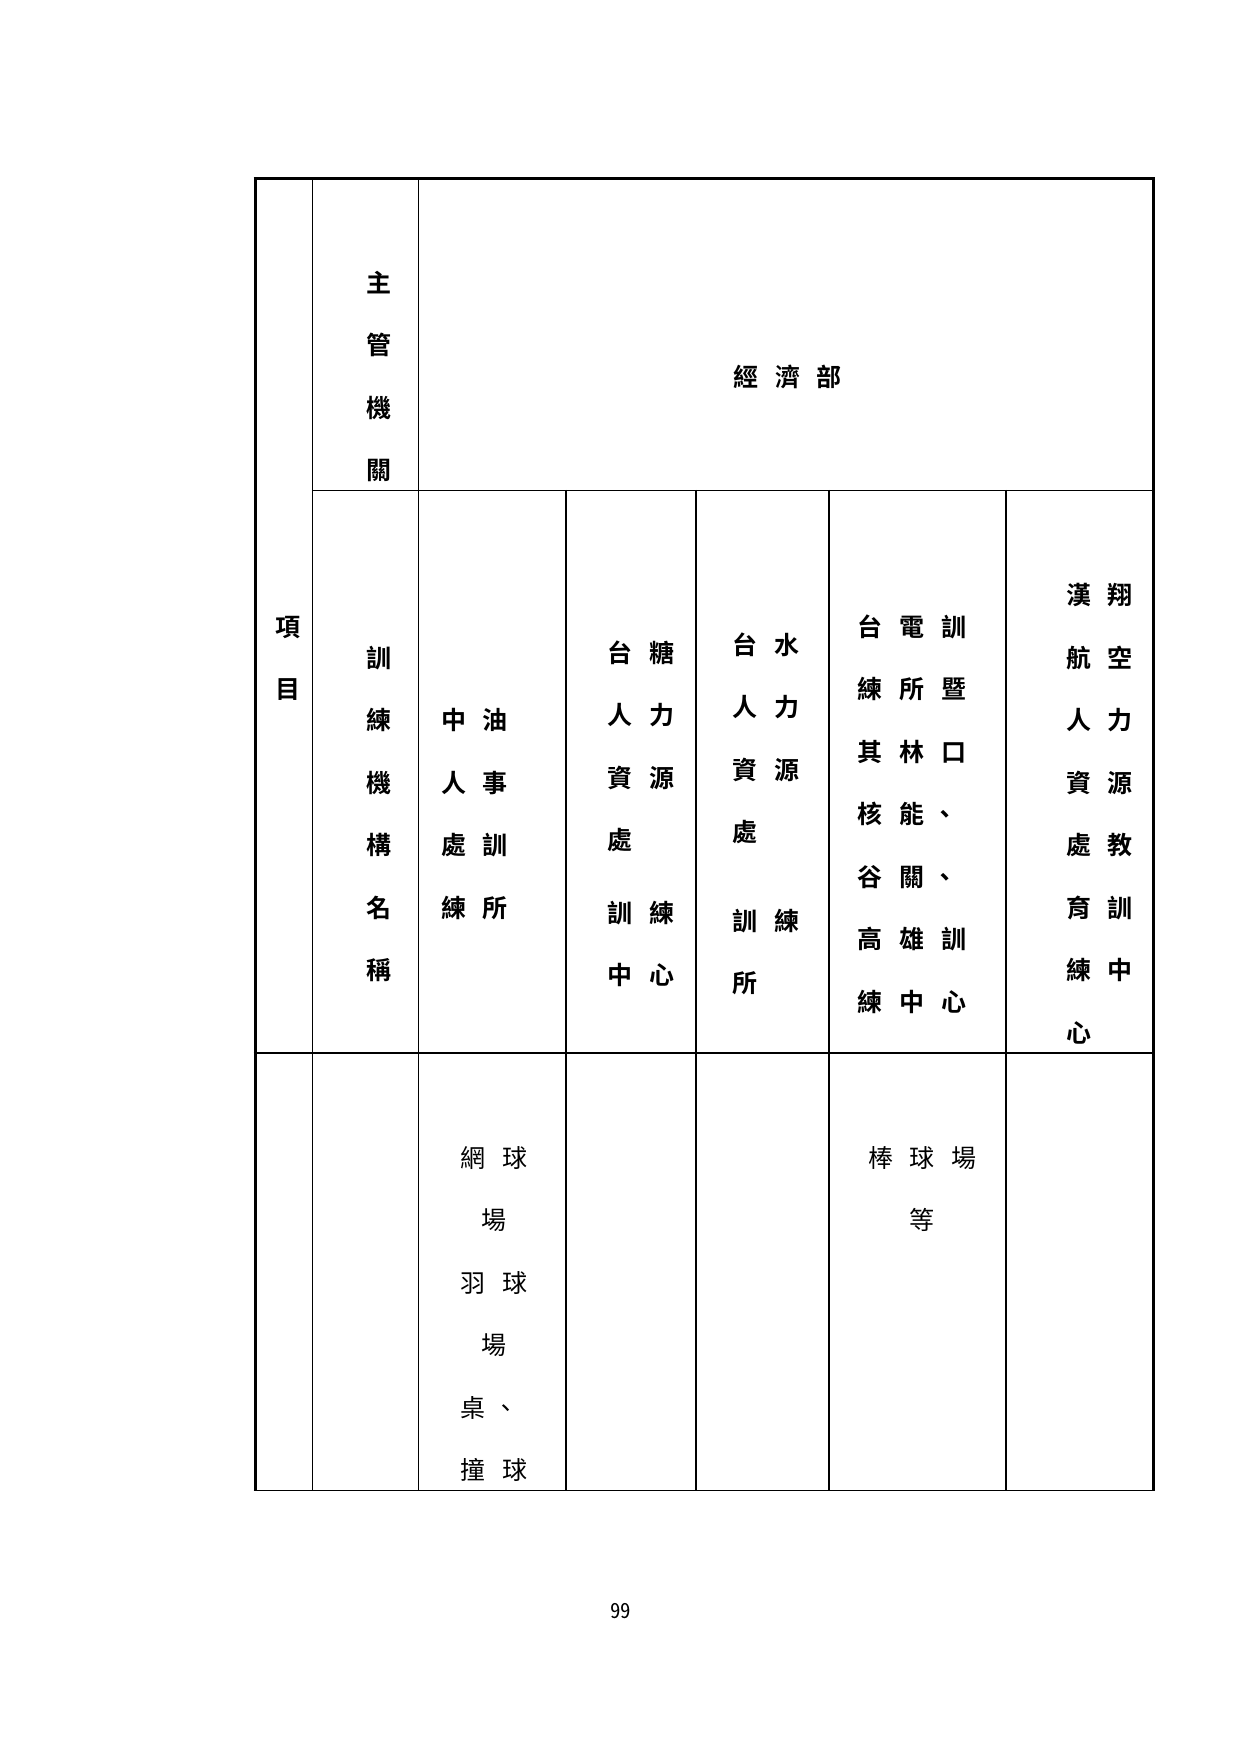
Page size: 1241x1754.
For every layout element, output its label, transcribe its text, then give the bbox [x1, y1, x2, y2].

table_cell 台電訓練所暨其林口核能、谷關、高雄訓練中心 [830, 491, 1005, 1052]
table_cell 棒球場等 [830, 1054, 1005, 1490]
table_cell [313, 1054, 418, 1490]
table_cell 台糖人力資源處 訓練中心 [567, 491, 695, 1052]
table_cell 漢翔航空人力資源處教育訓練中心 [1007, 491, 1152, 1052]
table_cell 台水人力資源處 訓練所 [697, 491, 828, 1052]
table_cell [1007, 1054, 1152, 1490]
table_cell 中油人事處訓練所 [419, 491, 565, 1052]
table_header 主管 機關 [313, 180, 418, 490]
table_cell [257, 1054, 312, 1490]
table_cell 網球場 羽球場 桌、撞球 [419, 1054, 565, 1490]
table_header 項目 [257, 180, 312, 1052]
table_cell [697, 1054, 828, 1490]
table_cell 訓練機構名稱 [313, 491, 418, 1052]
table_cell [567, 1054, 695, 1490]
table_header 經濟部 [419, 180, 1152, 490]
